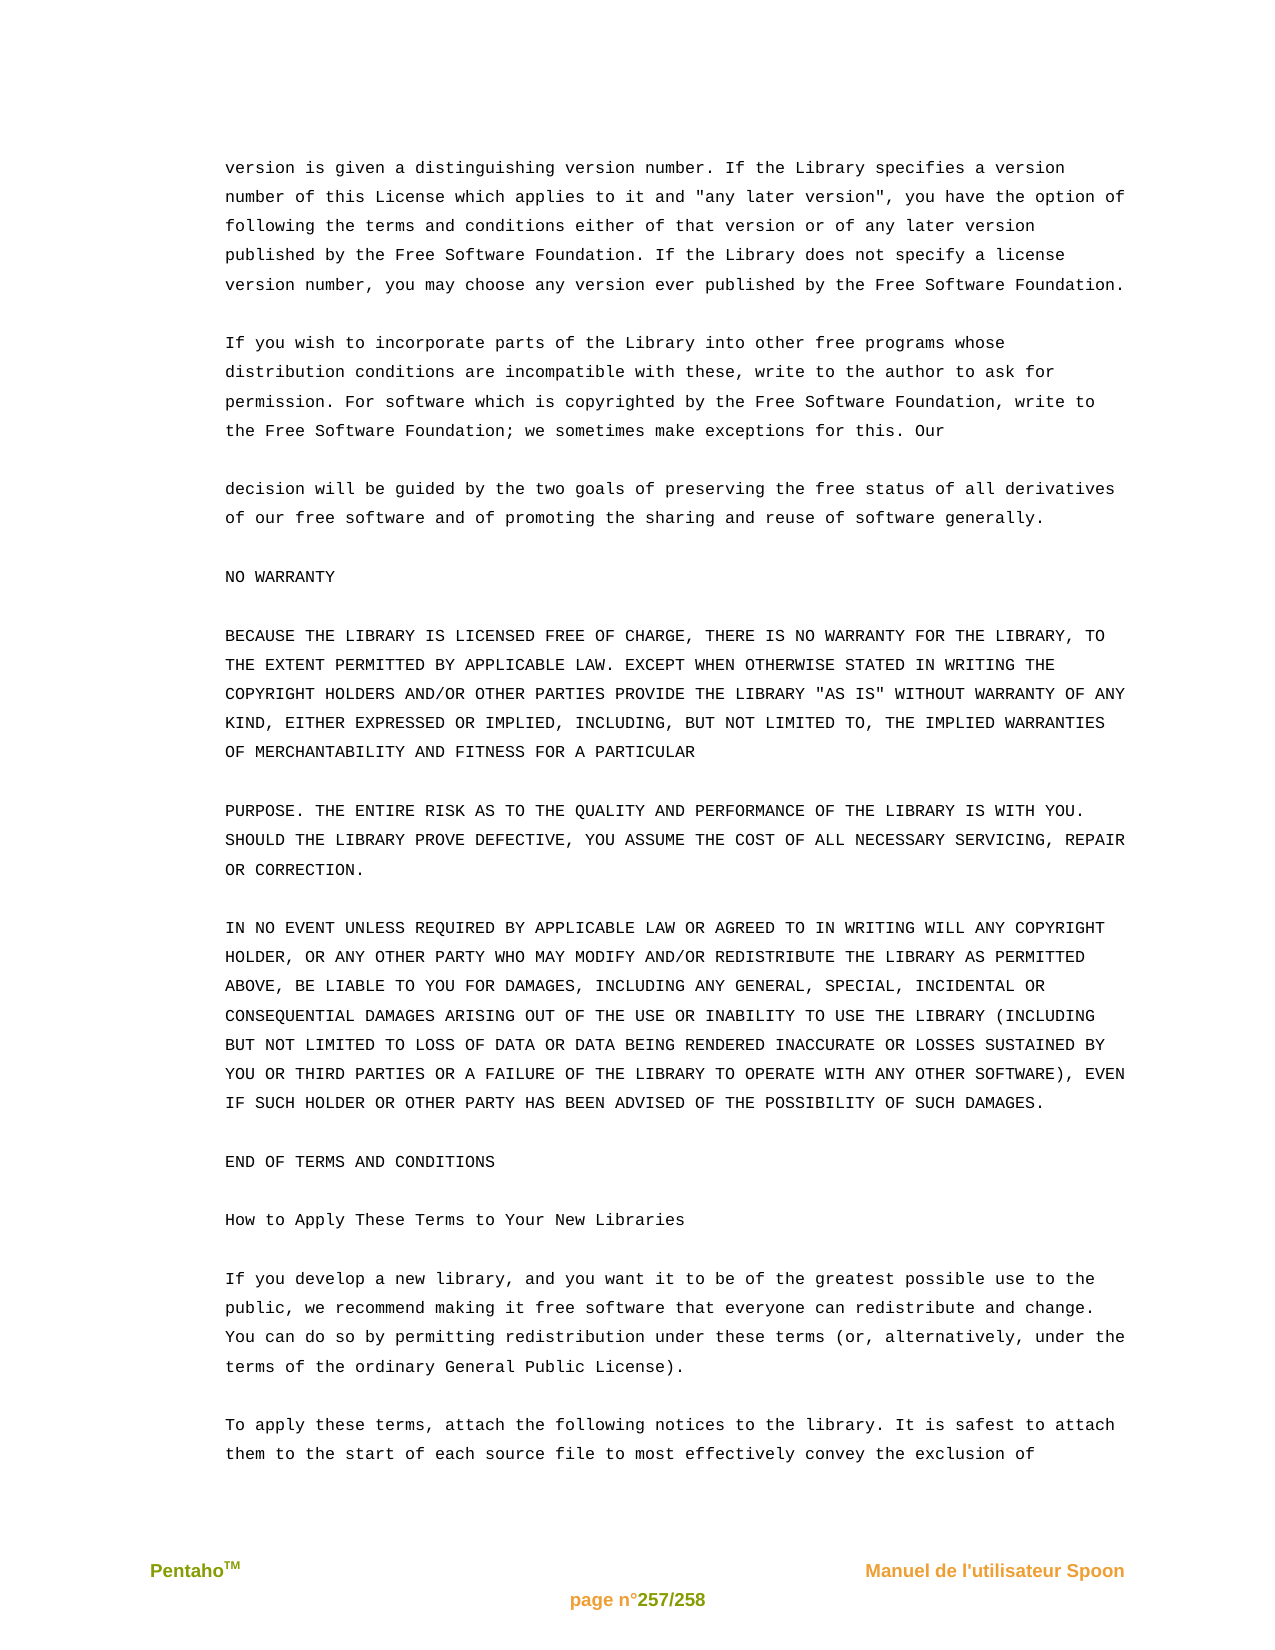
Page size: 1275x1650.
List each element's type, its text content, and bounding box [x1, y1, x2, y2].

text To apply these terms, attach the following notices to the library. It is safest to attach them to the start of each source file to most effectively convey the exclusion of [225, 1407, 1125, 1466]
text How to Apply These Terms to Your New Libraries [225, 1202, 1125, 1232]
text END OF TERMS AND CONDITIONS [225, 1144, 1125, 1173]
text BECAUSE THE LIBRARY IS LICENSED FREE OF CHARGE, THERE IS NO WARRANTY FOR THE LIBRARY, TO THE EXTENT PERMITTED BY APPLICABLE LAW. EXCEPT WHEN OTHERWISE STATED IN WRITING THE COPYRIGHT HOLDERS AND/OR OTHER PARTIES PROVIDE THE LIBRARY "AS IS" WITHOUT WARRANTY OF ANY KIND, EITHER EXPRESSED OR IMPLIED, INCLUDING, BUT NOT LIMITED TO, THE IMPLIED WARRANTIES OF MERCHANTABILITY AND FITNESS FOR A PARTICULAR [225, 618, 1125, 764]
text PURPOSE. THE ENTIRE RISK AS TO THE QUALITY AND PERFORMANCE OF THE LIBRARY IS WITH YOU. SHOULD THE LIBRARY PROVE DEFECTIVE, YOU ASSUME THE COST OF ALL NECESSARY SERVICING, REPAIR OR CORRECTION. [225, 793, 1125, 881]
text IN NO EVENT UNLESS REQUIRED BY APPLICABLE LAW OR AGREED TO IN WRITING WILL ANY COPYRIGHT HOLDER, OR ANY OTHER PARTY WHO MAY MODIFY AND/OR REDISTRIBUTE THE LIBRARY AS PERMITTED ABOVE, BE LIABLE TO YOU FOR DAMAGES, INCLUDING ANY GENERAL, SPECIAL, INCIDENTAL OR CONSEQUENTIAL DAMAGES ARISING OUT OF THE USE OR INABILITY TO USE THE LIBRARY (INCLUDING BUT NOT LIMITED TO LOSS OF DATA OR DATA BEING RENDERED INACCURATE OR LOSSES SUSTAINED BY YOU OR THIRD PARTIES OR A FAILURE OF THE LIBRARY TO OPERATE WITH ANY OTHER SOFTWARE), EVEN IF SUCH HOLDER OR OTHER PARTY HAS BEEN ADVISED OF THE POSSIBILITY OF SUCH DAMAGES. [225, 910, 1125, 1114]
text NO WARRANTY [225, 559, 1125, 588]
text If you develop a new library, and you want it to be of the greatest possible use to the public, we recommend making it free software that everyone can redistribute and change. You can do so by permitting redistribution under these terms (or, alternatively, under the terms of the ordinary General Public License). [225, 1261, 1125, 1378]
text version is given a distinguishing version number. If the Library specifies a version number of this License which applies to it and "any later version", you have the option of following the terms and conditions either of that version or of any later version published by the Free Software Foundation. If the Library does not specify a license version number, you may choose any version ever published by the Free Software Foundation. [225, 150, 1125, 296]
text If you wish to incorporate parts of the Library into other free programs whose distribution conditions are incompatible with these, write to the author to ask for permission. For software which is copyrighted by the Free Software Foundation, write to the Free Software Foundation; we sometimes make exceptions for this. Our [225, 325, 1125, 442]
text decision will be guided by the two goals of preserving the free status of all derivatives of our free software and of promoting the sharing and reuse of software generally. [225, 471, 1125, 530]
